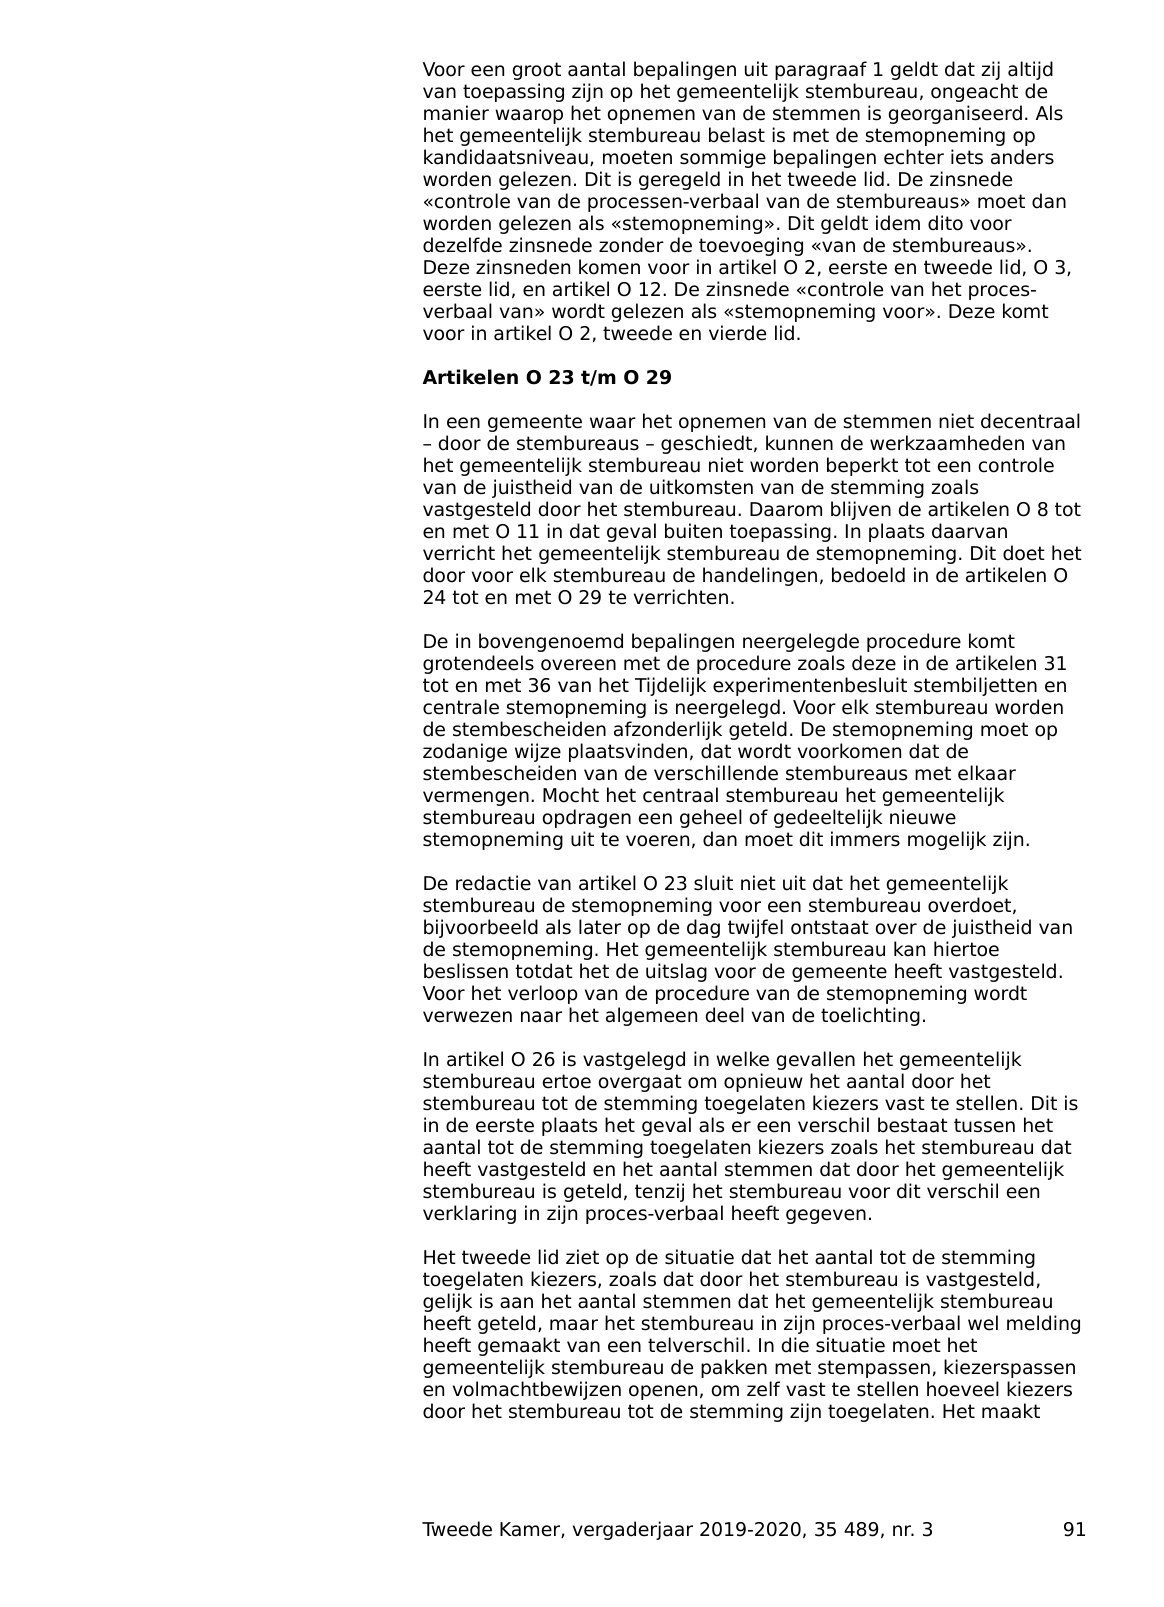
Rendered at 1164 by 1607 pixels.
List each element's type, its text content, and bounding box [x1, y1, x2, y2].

text De redactie van artikel O 23 sluit niet uit dat het gemeentelijk stembureau de stemopneming voor een stembureau overdoet, bijvoorbeeld als later op de dag twijfel ontstaat over de juistheid van de stemopneming. Het gemeentelijk stembureau kan hiertoe beslissen totdat het de uitslag voor de gemeente heeft vastgesteld. Voor het verloop van de procedure van de stemopneming wordt verwezen naar het algemeen deel van de toelichting. [422, 873, 1087, 1027]
subtitle Artikelen O 23 t/m O 29 [422, 367, 1087, 389]
text Voor een groot aantal bepalingen uit paragraaf 1 geldt dat zij altijd van toepassing zijn op het gemeentelijk stembureau, ongeacht de manier waarop het opnemen van de stemmen is georganiseerd. Als het gemeentelijk stembureau belast is met de stemopneming op kandidaatsniveau, moeten sommige bepalingen echter iets anders worden gelezen. Dit is geregeld in het tweede lid. De zinsnede «controle van de processen-verbaal van de stembureaus» moet dan worden gelezen als «stemopneming». Dit geldt idem dito voor dezelfde zinsnede zonder de toevoeging «van de stembureaus». Deze zinsneden komen voor in artikel O 2, eerste en tweede lid, O 3, eerste lid, en artikel O 12. De zinsnede «controle van het proces-verbaal van» wordt gelezen als «stemopneming voor». Deze komt voor in artikel O 2, tweede en vierde lid. [422, 59, 1087, 345]
text In artikel O 26 is vastgelegd in welke gevallen het gemeentelijk stembureau ertoe overgaat om opnieuw het aantal door het stembureau tot de stemming toegelaten kiezers vast te stellen. Dit is in de eerste plaats het geval als er een verschil bestaat tussen het aantal tot de stemming toegelaten kiezers zoals het stembureau dat heeft vastgesteld en het aantal stemmen dat door het gemeentelijk stembureau is geteld, tenzij het stembureau voor dit verschil een verklaring in zijn proces-verbaal heeft gegeven. [422, 1049, 1087, 1225]
text Het tweede lid ziet op de situatie dat het aantal tot de stemming toegelaten kiezers, zoals dat door het stembureau is vastgesteld, gelijk is aan het aantal stemmen dat het gemeentelijk stembureau heeft geteld, maar het stembureau in zijn proces-verbaal wel melding heeft gemaakt van een telverschil. In die situatie moet het gemeentelijk stembureau de pakken met stempassen, kiezerspassen en volmachtbewijzen openen, om zelf vast te stellen hoeveel kiezers door het stembureau tot de stemming zijn toegelaten. Het maakt [422, 1247, 1087, 1423]
text De in bovengenoemd bepalingen neergelegde procedure komt grotendeels overeen met de procedure zoals deze in de artikelen 31 tot en met 36 van het Tijdelijk experimentenbesluit stembiljetten en centrale stemopneming is neergelegd. Voor elk stembureau worden de stembescheiden afzonderlijk geteld. De stemopneming moet op zodanige wijze plaatsvinden, dat wordt voorkomen dat de stembescheiden van de verschillende stembureaus met elkaar vermengen. Mocht het centraal stembureau het gemeentelijk stembureau opdragen een geheel of gedeeltelijk nieuwe stemopneming uit te voeren, dan moet dit immers mogelijk zijn. [422, 631, 1087, 851]
text In een gemeente waar het opnemen van de stemmen niet decentraal – door de stembureaus – geschiedt, kunnen de werkzaamheden van het gemeentelijk stembureau niet worden beperkt tot een controle van de juistheid van de uitkomsten van de stemming zoals vastgesteld door het stembureau. Daarom blijven de artikelen O 8 tot en met O 11 in dat geval buiten toepassing. In plaats daarvan verricht het gemeentelijk stembureau de stemopneming. Dit doet het door voor elk stembureau de handelingen, bedoeld in de artikelen O 24 tot en met O 29 te verrichten. [422, 411, 1087, 609]
